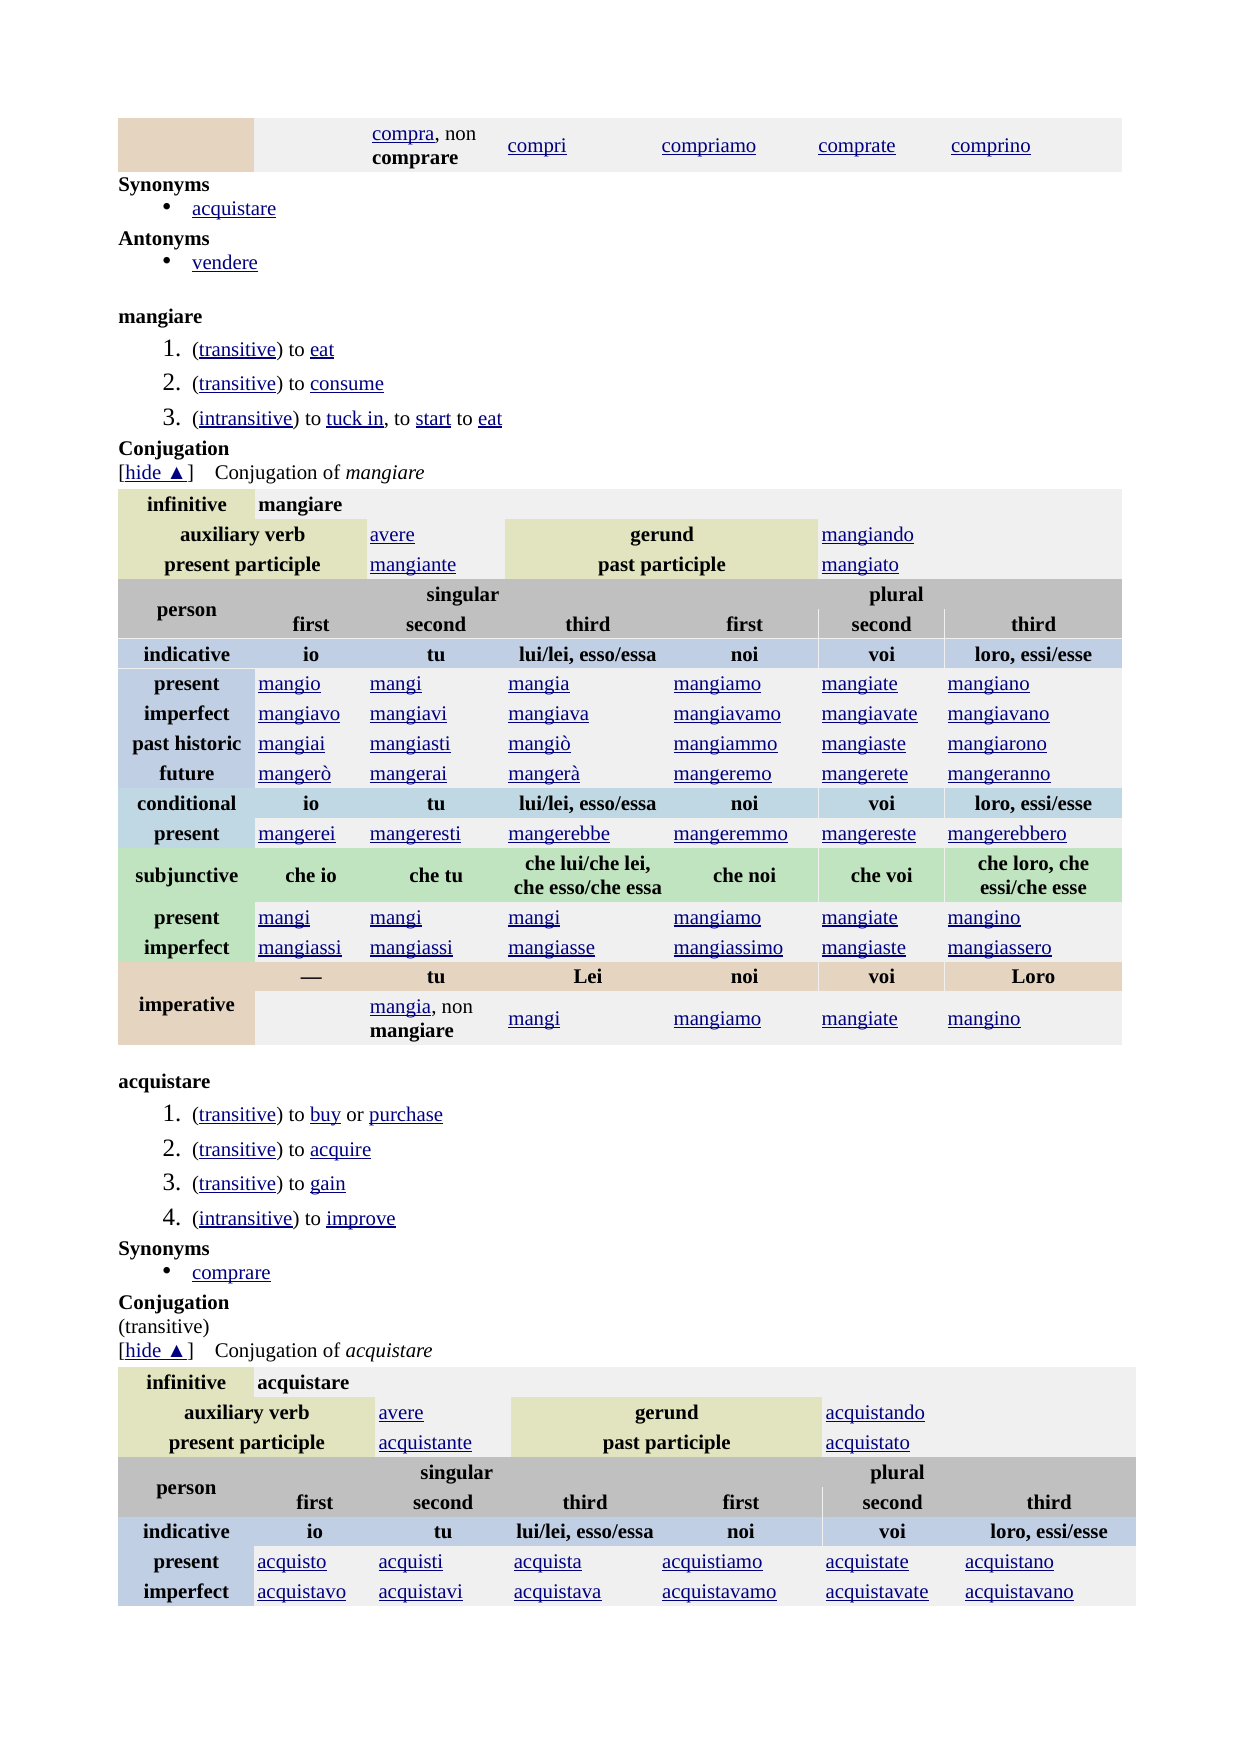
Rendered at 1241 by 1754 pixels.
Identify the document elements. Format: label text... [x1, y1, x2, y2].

table_cell mangia [505, 669, 670, 698]
table_cell mangerete [819, 758, 944, 788]
table_cell avere [375, 1397, 511, 1427]
table_cell present [118, 1546, 254, 1576]
table_cell indicative [118, 1517, 254, 1546]
table_cell mangiate [819, 902, 944, 932]
table_cell mangiavano [945, 698, 1122, 728]
table_cell mangiavate [819, 698, 944, 728]
table_cell noi [670, 639, 818, 668]
table_cell acquistavano [962, 1576, 1136, 1606]
table_cell — [255, 962, 367, 991]
table_cell mangiassi [367, 932, 505, 962]
list (transitive) to gain [162, 1167, 1122, 1196]
table_cell acquistano [962, 1546, 1136, 1576]
table_cell [255, 118, 369, 172]
table_cell lui/lei, esso/essa [505, 639, 670, 668]
table_cell mangiammo [670, 728, 818, 758]
table_cell comprate [815, 118, 948, 172]
table_cell mangeremo [670, 758, 818, 788]
list comprare [162, 1260, 1122, 1285]
table_cell mangiasti [367, 728, 505, 758]
table_header infinitive [118, 489, 255, 519]
table_cell conditional [118, 788, 255, 818]
table_cell auxiliary verb [118, 519, 367, 549]
table_cell acquistavo [254, 1576, 375, 1606]
table_cell present [118, 669, 255, 698]
table_cell present [118, 818, 255, 848]
subtitle (transitive) [118, 1314, 1122, 1338]
table_cell tu [367, 639, 505, 668]
table_cell mangiavo [255, 698, 367, 728]
table_cell che tu [367, 848, 505, 902]
table_cell imperfect [118, 932, 255, 962]
table_cell mangerò [255, 758, 367, 788]
table_cell imperfect [118, 698, 255, 728]
table_cell second [375, 1487, 511, 1517]
text acquistare [118, 1069, 1122, 1093]
table_cell acquistato [823, 1427, 1136, 1457]
table_cell third [505, 609, 670, 638]
table_cell mangi [505, 902, 670, 932]
table_cell lui/lei, esso/essa [505, 788, 670, 818]
table_cell first [255, 609, 367, 638]
list (intransitive) to tuck in, to start to eat [162, 402, 1122, 430]
table_cell mangiano [945, 669, 1122, 698]
list vendere [162, 250, 1122, 275]
table_cell mangiate [819, 669, 944, 698]
table_header [505, 489, 818, 519]
table_cell [118, 118, 254, 172]
table_cell past participle [511, 1427, 822, 1457]
table_cell mangeremmo [670, 818, 818, 848]
subtitle Conjugation [118, 1290, 1122, 1314]
table_cell plural [670, 579, 1122, 609]
table_cell mangiaste [819, 932, 944, 962]
table_cell singular [254, 1457, 659, 1487]
table_cell indicative [118, 639, 255, 668]
table_cell mangiavamo [670, 698, 818, 728]
table_cell tu [367, 788, 505, 818]
table_cell comprino [948, 118, 1122, 172]
table_cell noi [670, 788, 818, 818]
table_cell mangi [367, 669, 505, 698]
table_cell tu [367, 962, 505, 991]
table_cell first [659, 1487, 822, 1517]
table_cell mangeranno [945, 758, 1122, 788]
subtitle Conjugation [118, 436, 1122, 460]
list (transitive) to buy or purchase [162, 1098, 1122, 1127]
table_cell mangerebbe [505, 818, 670, 848]
table_cell acquistate [823, 1546, 962, 1576]
table_cell mangiando [819, 519, 1122, 549]
table_cell acquisto [254, 1546, 375, 1576]
table_cell past participle [505, 549, 818, 579]
table_cell che io [255, 848, 367, 902]
table_cell mangiato [819, 549, 1122, 579]
subtitle Synonyms [118, 172, 1122, 196]
table_cell third [962, 1487, 1136, 1517]
table_cell acquistavate [823, 1576, 962, 1606]
table_cell gerund [511, 1397, 822, 1427]
table_cell noi [659, 1517, 822, 1546]
table_cell auxiliary verb [118, 1397, 375, 1427]
table_cell mangerebbero [945, 818, 1122, 848]
table_cell mangiasse [505, 932, 670, 962]
table_cell mangiavi [367, 698, 505, 728]
text [hide ▲] Conjugation of mangiare [118, 460, 1122, 484]
table_cell gerund [505, 519, 818, 549]
table_cell acquistavi [375, 1576, 511, 1606]
table_cell mangino [945, 902, 1122, 932]
table_cell io [254, 1517, 375, 1546]
table_cell mangi [505, 991, 670, 1045]
table_cell third [511, 1487, 659, 1517]
table_cell mangerai [367, 758, 505, 788]
table_cell singular [255, 579, 670, 609]
table_cell first [670, 609, 818, 638]
table_cell subjunctive [118, 848, 255, 902]
table_header [367, 489, 505, 519]
table_cell present [118, 902, 255, 932]
table_cell mangio [255, 669, 367, 698]
table_cell mangiarono [945, 728, 1122, 758]
table_cell mangi [255, 902, 367, 932]
table_cell loro, essi/esse [945, 788, 1122, 818]
table_header acquistare [254, 1367, 375, 1397]
table_cell plural [659, 1457, 1136, 1487]
table_cell che loro, che essi/che esse [945, 848, 1122, 902]
table_header [823, 1367, 1136, 1397]
table_cell acquistiamo [659, 1546, 822, 1576]
table_cell second [819, 609, 944, 638]
list (transitive) to consume [162, 367, 1122, 396]
table_cell Loro [945, 962, 1122, 991]
table_cell che lui/che lei, che esso/che essa [505, 848, 670, 902]
table_cell voi [823, 1517, 962, 1546]
table_cell mangino [945, 991, 1122, 1045]
table_cell Lei [505, 962, 670, 991]
table_cell present participle [118, 1427, 375, 1457]
table_cell imperfect [118, 1576, 254, 1606]
table_cell avere [367, 519, 505, 549]
table_cell mangiassi [255, 932, 367, 962]
table_header [375, 1367, 511, 1397]
table_cell mangerei [255, 818, 367, 848]
table_cell mangeresti [367, 818, 505, 848]
subtitle Antonyms [118, 226, 1122, 250]
table_cell io [255, 639, 367, 668]
table_cell acquistavamo [659, 1576, 822, 1606]
table_cell mangiamo [670, 902, 818, 932]
table_cell mangiò [505, 728, 670, 758]
table_cell future [118, 758, 255, 788]
table_cell second [367, 609, 505, 638]
list (transitive) to eat [162, 333, 1122, 361]
table_cell person [118, 1457, 254, 1517]
text [hide ▲] Conjugation of acquistare [118, 1338, 1122, 1362]
table_cell acquistava [511, 1576, 659, 1606]
list (intransitive) to improve [162, 1202, 1122, 1231]
table_cell loro, essi/esse [962, 1517, 1136, 1546]
table_cell mangiai [255, 728, 367, 758]
table_cell mangiamo [670, 669, 818, 698]
table_cell mangiante [367, 549, 505, 579]
table_cell voi [819, 639, 944, 668]
table_cell acquistante [375, 1427, 511, 1457]
table_cell compriamo [659, 118, 815, 172]
table_cell io [255, 788, 367, 818]
table_cell compri [505, 118, 658, 172]
table_cell loro, essi/esse [945, 639, 1122, 668]
table_cell mangiaste [819, 728, 944, 758]
table_cell imperative [118, 962, 255, 1045]
table_cell mangereste [819, 818, 944, 848]
table_cell mangia, non mangiare [367, 991, 505, 1045]
table_cell person [118, 579, 255, 638]
table_cell mangiamo [670, 991, 818, 1045]
subtitle Synonyms [118, 1236, 1122, 1260]
table_cell compra, non comprare [369, 118, 504, 172]
table_cell tu [375, 1517, 511, 1546]
table_cell acquisti [375, 1546, 511, 1576]
table_cell mangi [367, 902, 505, 932]
table_header infinitive [118, 1367, 254, 1397]
list (transitive) to acquire [162, 1133, 1122, 1162]
table_cell mangiassimo [670, 932, 818, 962]
table_cell mangerà [505, 758, 670, 788]
table_cell voi [819, 962, 944, 991]
list acquistare [162, 196, 1122, 221]
table_cell voi [819, 788, 944, 818]
table_cell acquista [511, 1546, 659, 1576]
table_cell noi [670, 962, 818, 991]
table_header [511, 1367, 822, 1397]
table_cell mangiassero [945, 932, 1122, 962]
table_cell acquistando [823, 1397, 1136, 1427]
table_cell second [823, 1487, 962, 1517]
table_cell che noi [670, 848, 818, 902]
table_cell mangiate [819, 991, 944, 1045]
table_cell first [254, 1487, 375, 1517]
table_cell past historic [118, 728, 255, 758]
table_cell lui/lei, esso/essa [511, 1517, 659, 1546]
table_cell present participle [118, 549, 367, 579]
table_cell [255, 991, 367, 1045]
table_header mangiare [255, 489, 367, 519]
table_cell mangiava [505, 698, 670, 728]
table_header [819, 489, 1122, 519]
table_cell che voi [819, 848, 944, 902]
text mangiare [118, 304, 1122, 328]
table_cell third [945, 609, 1122, 638]
